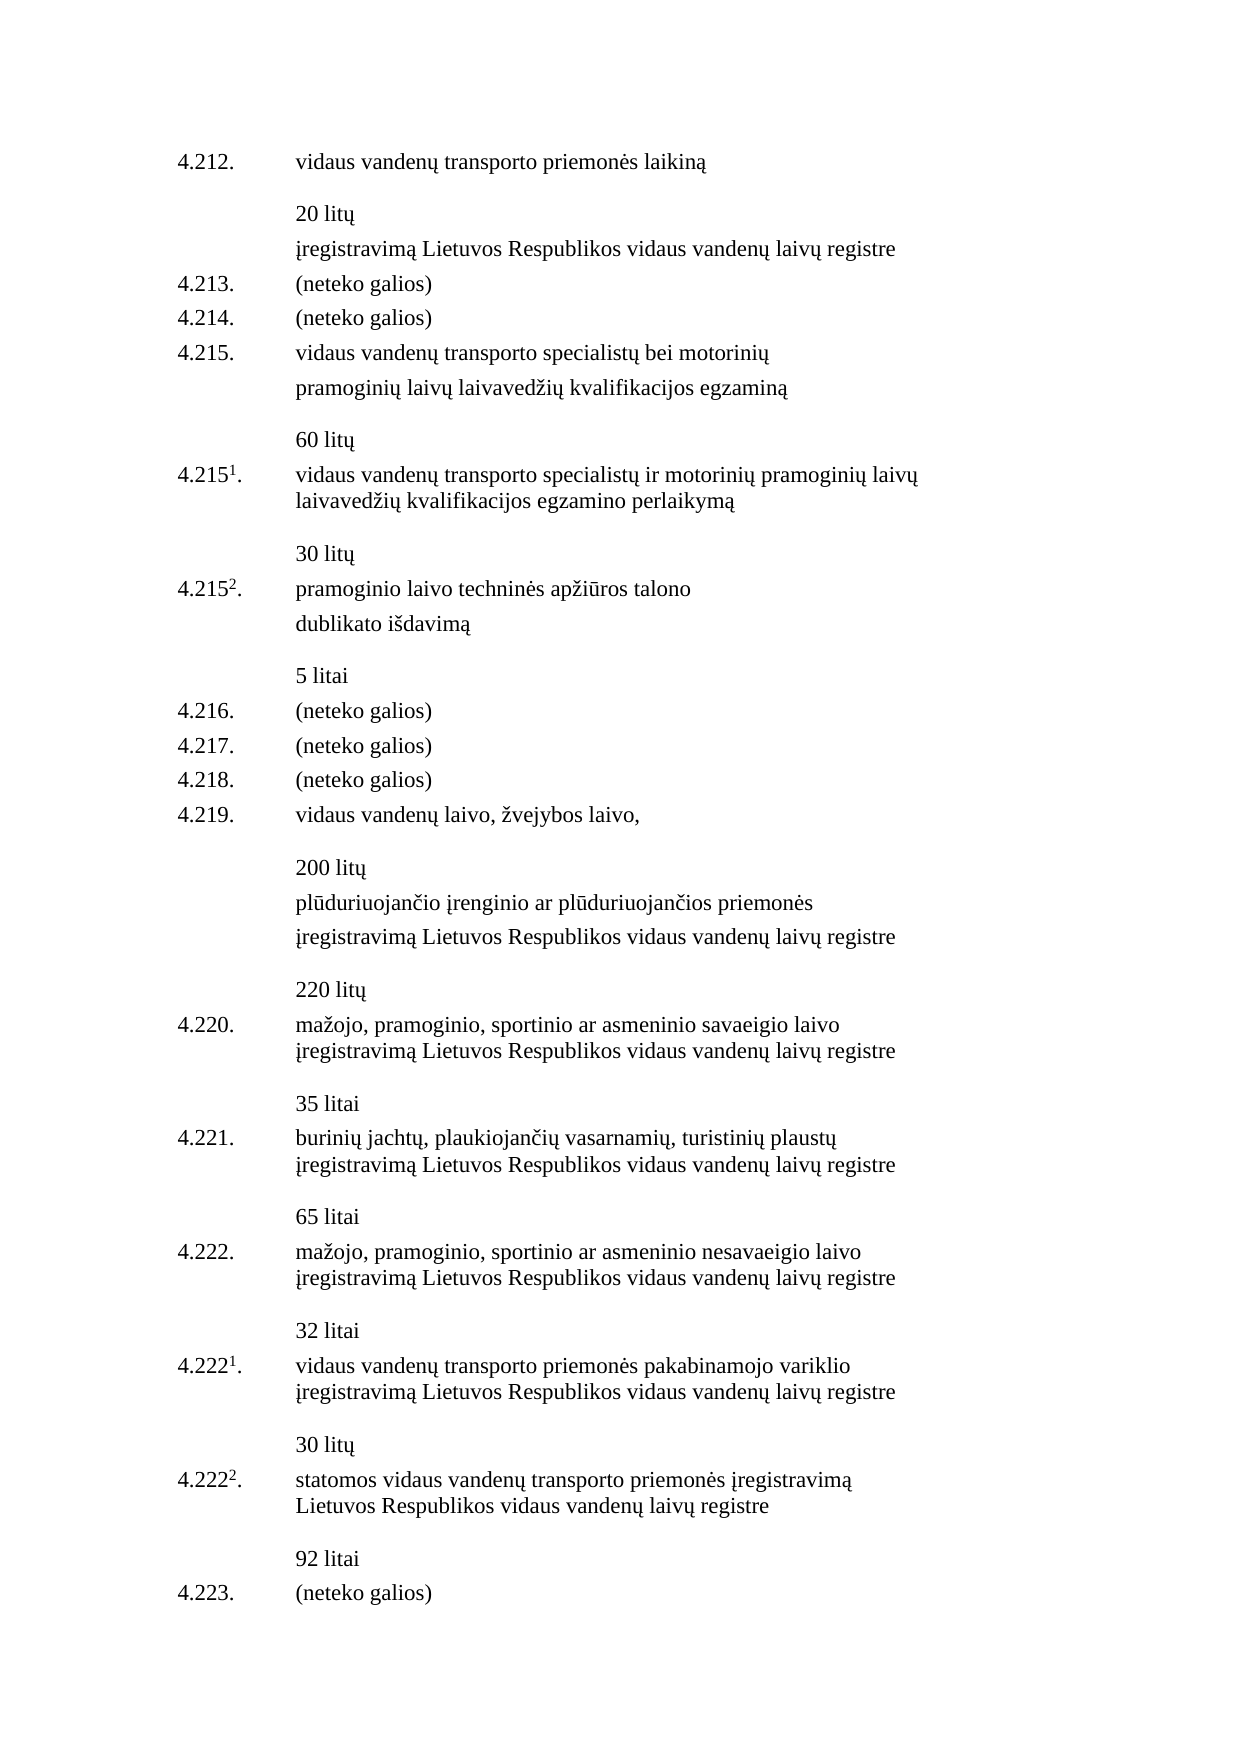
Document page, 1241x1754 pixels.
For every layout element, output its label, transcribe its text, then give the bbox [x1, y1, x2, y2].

text 4.213. (neteko galios) [177, 270, 945, 296]
text 4.217. (neteko galios) [177, 732, 945, 758]
text 4.221. burinių jachtų, plaukiojančių vasarnamių, turistinių plaustų įregistravimą Lietuvos Respublikos vidaus vandenų laivų registre 65 litai [177, 1124, 945, 1230]
text 4.215. vidaus vandenų transporto specialistų bei motorinių [177, 339, 1122, 366]
text 4.220. mažojo, pramoginio, sportinio ar asmeninio savaeigio laivo įregistravimą Lietuvos Respublikos vidaus vandenų laivų registre 35 litai [177, 1011, 945, 1116]
text 4.219. vidaus vandenų laivo, žvejybos laivo, 200 litų [177, 801, 945, 880]
text 4.218. (neteko galios) [177, 766, 945, 793]
text 4.222. mažojo, pramoginio, sportinio ar asmeninio nesavaeigio laivo įregistravimą Lietuvos Respublikos vidaus vandenų laivų registre 32 litai [177, 1238, 945, 1343]
text 4.216. (neteko galios) [177, 697, 945, 723]
text 4.223. (neteko galios) [177, 1579, 945, 1606]
text plūduriuojančio įrenginio ar plūduriuojančios priemonės [177, 888, 1122, 915]
text įregistravimą Lietuvos Respublikos vidaus vandenų laivų registre [177, 235, 945, 261]
text pramoginių laivų laivavedžių kvalifikacijos egzaminą 60 litų [295, 374, 945, 453]
text įregistravimą Lietuvos Respublikos vidaus vandenų laivų registre 220 litų [177, 923, 945, 1002]
text 4.2221. vidaus vandenų transporto priemonės pakabinamojo variklio įregistravimą Lietuvos Respublikos vidaus vandenų laivų registre 30 litų [177, 1352, 945, 1457]
text 4.2151. vidaus vandenų transporto specialistų ir motorinių pramoginių laivų laivavedžių kvalifikacijos egzamino perlaikymą 30 litų [177, 461, 945, 567]
text dublikato išdavimą 5 litai [177, 610, 945, 689]
text 4.212. vidaus vandenų transporto priemonės laikiną 20 litų [177, 148, 945, 227]
text 4.2222. statomos vidaus vandenų transporto priemonės įregistravimą Lietuvos Respublikos vidaus vandenų laivų registre 92 litai [177, 1466, 945, 1571]
text 4.214. (neteko galios) [177, 304, 945, 331]
text 4.2152. pramoginio laivo techninės apžiūros talono [177, 575, 1122, 601]
